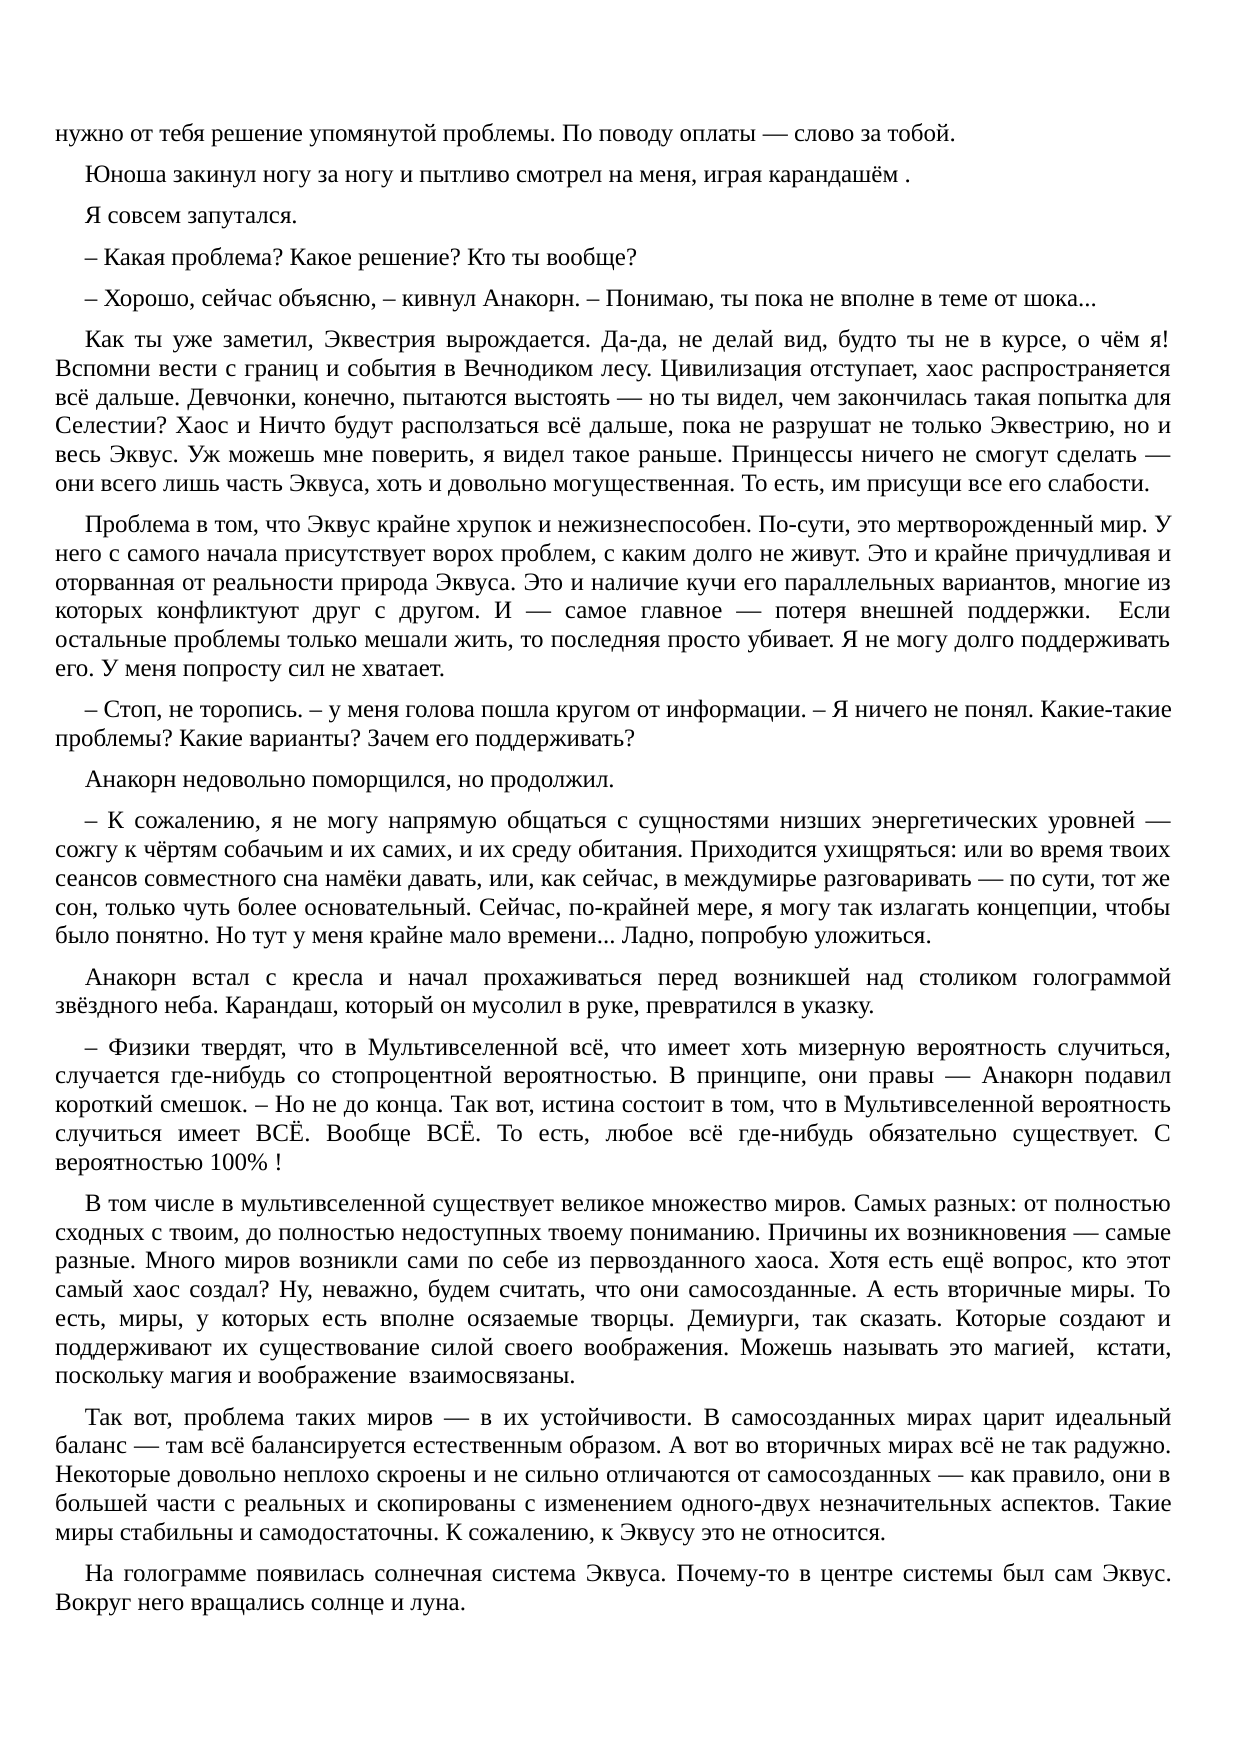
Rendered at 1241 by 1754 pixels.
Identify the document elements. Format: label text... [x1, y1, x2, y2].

text Проблема в том, что Эквус крайне хрупок и нежизнеспособен. По-сути, это мертворожденный мир. У него с самого начала присутствует ворох проблем, с каким долго не живут. Это и крайне причудливая и оторванная от реальности природа Эквуса. Это и наличие кучи его параллельных вариантов, многие из которых конфликтуют друг с другом. И — самое главное — потеря внешней поддержки. Если остальные проблемы только мешали жить, то последняя просто убивает. Я не могу долго поддерживать его. У меня попросту сил не хватает. [55, 509, 1172, 682]
text Так вот, проблема таких миров — в их устойчивости. В самосозданных мирах царит идеальный баланс — там всё балансируется естественным образом. А вот во вторичных мирах всё не так радужно. Некоторые довольно неплохо скроены и не сильно отличаются от самосозданных — как правило, они в большей части с реальных и скопированы с изменением одного-двух незначительных аспектов. Такие миры стабильны и самодостаточны. К сожалению, к Эквусу это не относится. [55, 1402, 1172, 1546]
text – Физики твердят, что в Мультивселенной всё, что имеет хоть мизерную вероятность случиться, случается где-нибудь со стопроцентной вероятностью. В принципе, они правы — Анакорн подавил короткий смешок. – Но не до конца. Так вот, истина состоит в том, что в Мультивселенной вероятность случиться имеет ВСЁ. Вообще ВСЁ. То есть, любое всё где-нибудь обязательно существует. С вероятностью 100% ! [55, 1032, 1172, 1176]
text – Стоп, не торопись. – у меня голова пошла кругом от информации. – Я ничего не понял. Какие-такие проблемы? Какие варианты? Зачем его поддерживать? [55, 694, 1172, 752]
text Анакорн недовольно поморщился, но продолжил. [55, 764, 1172, 793]
text Как ты уже заметил, Эквестрия вырождается. Да-да, не делай вид, будто ты не в курсе, о чём я! Вспомни вести с границ и события в Вечнодиком лесу. Цивилизация отступает, хаос распространяется всё дальше. Девчонки, конечно, пытаются выстоять — но ты видел, чем закончилась такая попытка для Селестии? Хаос и Ничто будут расползаться всё дальше, пока не разрушат не только Эквестрию, но и весь Эквус. Уж можешь мне поверить, я видел такое раньше. Принцессы ничего не смогут сделать — они всего лишь часть Эквуса, хоть и довольно могущественная. То есть, им присущи все его слабости. [55, 324, 1172, 497]
text – К сожалению, я не могу напрямую общаться с сущностями низших энергетических уровней — сожгу к чёртям собачьим и их самих, и их среду обитания. Приходится ухищряться: или во время твоих сеансов совместного сна намёки давать, или, как сейчас, в междумирье разговаривать — по сути, тот же сон, только чуть более основательный. Сейчас, по-крайней мере, я могу так излагать концепции, чтобы было понятно. Но тут у меня крайне мало времени... Ладно, попробую уложиться. [55, 806, 1172, 949]
text Юноша закинул ногу за ногу и пытливо смотрел на меня, играя карандашём . [55, 159, 1172, 188]
text нужно от тебя решение упомянутой проблемы. По поводу оплаты — слово за тобой. [55, 118, 1172, 147]
text Я совсем запутался. [55, 201, 1172, 229]
text – Хорошо, сейчас объясню, – кивнул Анакорн. – Понимаю, ты пока не вполне в теме от шока... [55, 283, 1172, 312]
text В том числе в мультивселенной существует великое множество миров. Самых разных: от полностью сходных с твоим, до полностью недоступных твоему пониманию. Причины их возникновения — самые разные. Много миров возникли сами по себе из первозданного хаоса. Хотя есть ещё вопрос, кто этот самый хаос создал? Ну, неважно, будем считать, что они самосозданные. А есть вторичные миры. То есть, миры, у которых есть вполне осязаемые творцы. Демиурги, так сказать. Которые создают и поддерживают их существование силой своего воображения. Можешь называть это магией, кстати, поскольку магия и воображение взаимосвязаны. [55, 1188, 1172, 1389]
text На голограмме появилась солнечная система Эквуса. Почему-то в центре системы был сам Эквус. Вокруг него вращались солнце и луна. [55, 1558, 1172, 1616]
text – Какая проблема? Какое решение? Кто ты вообще? [55, 242, 1172, 271]
text Анакорн встал с кресла и начал прохаживаться перед возникшей над столиком голограммой звёздного неба. Карандаш, который он мусолил в руке, превратился в указку. [55, 962, 1172, 1019]
